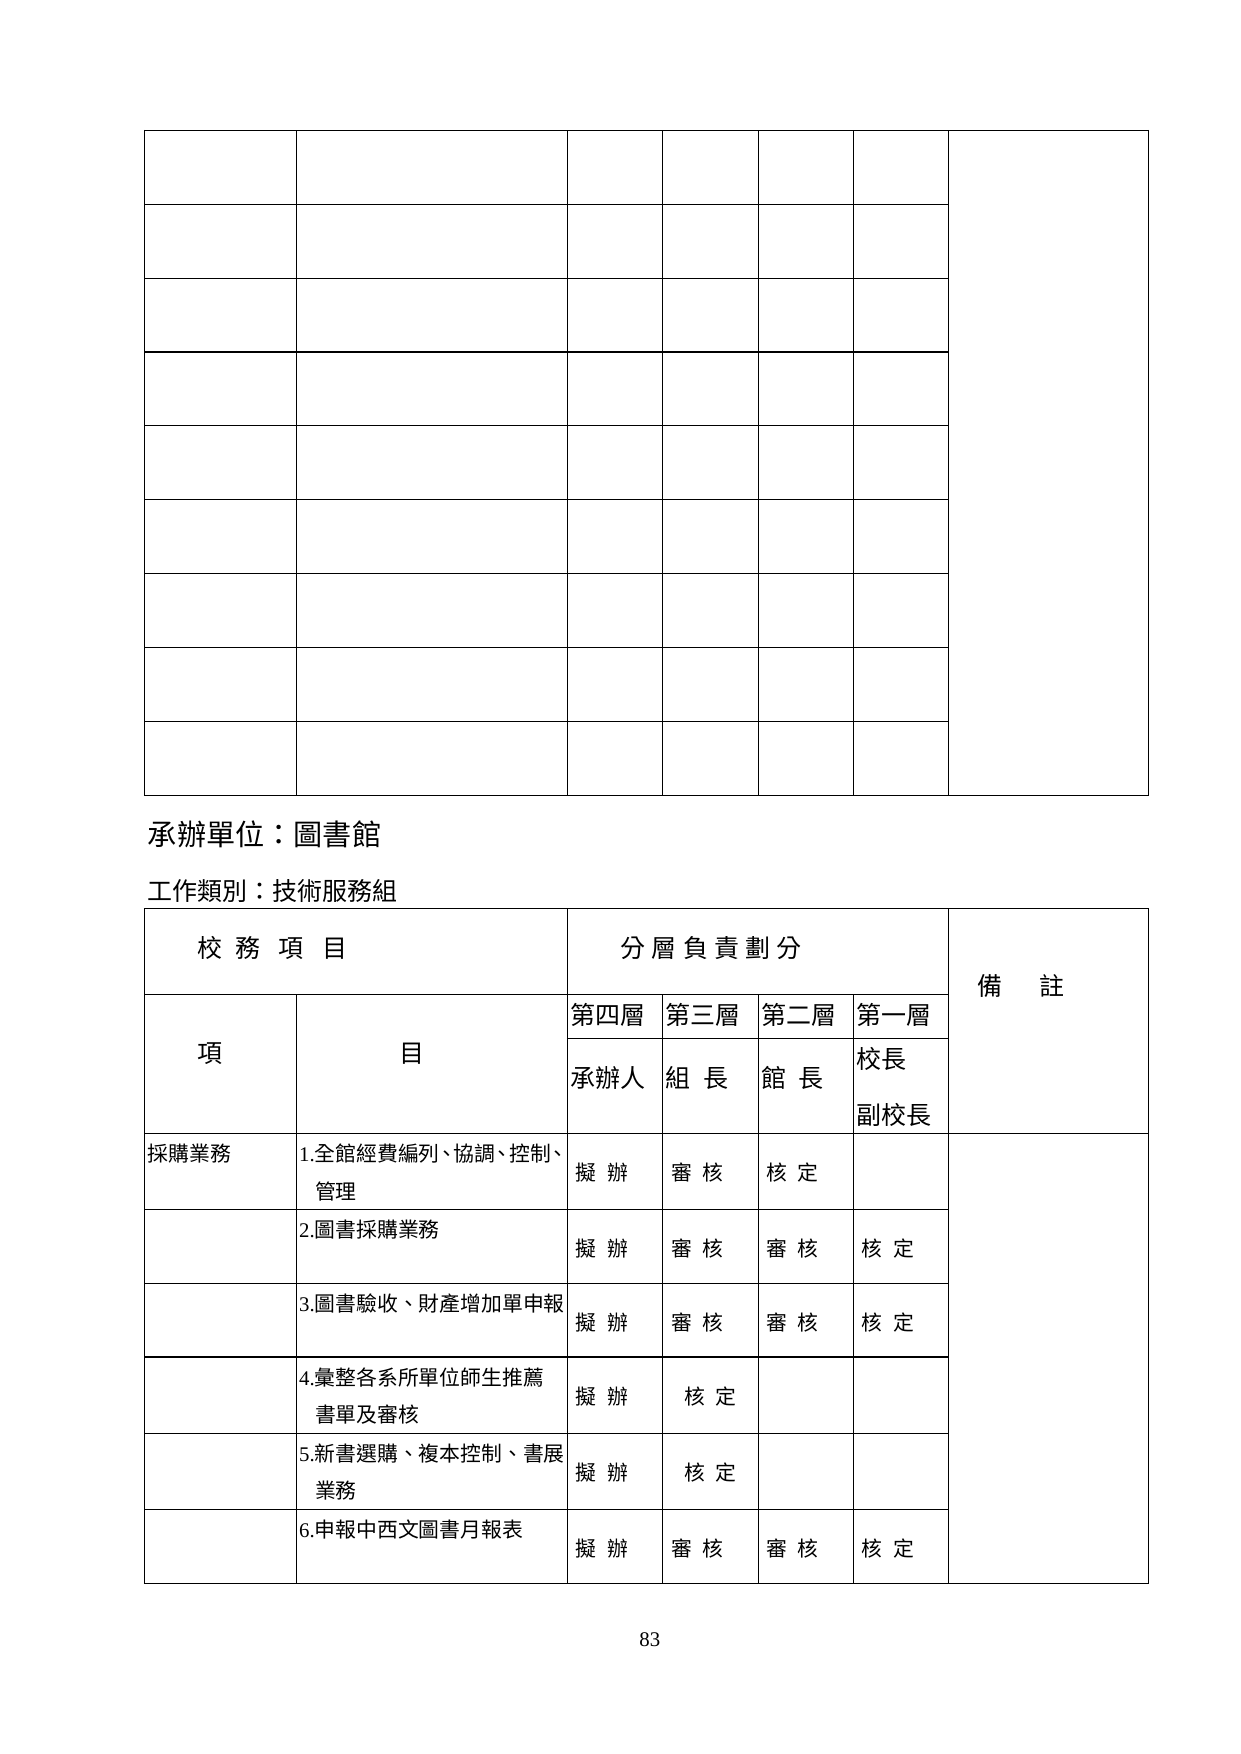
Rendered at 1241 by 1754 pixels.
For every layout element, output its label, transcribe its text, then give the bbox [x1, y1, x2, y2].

table_cell 2.圖書採購業務 [297, 1210, 567, 1283]
table_cell [663, 426, 758, 499]
table_cell 採購業務 [145, 1134, 296, 1209]
table_cell [663, 574, 758, 647]
table_cell 核 定 [854, 1210, 948, 1283]
table_cell [759, 279, 853, 351]
table_cell 項 [145, 995, 296, 1133]
table_cell [297, 279, 567, 351]
table_cell [759, 1358, 853, 1432]
table_cell [854, 1358, 948, 1432]
table_cell [145, 1210, 296, 1283]
table_cell [759, 1434, 853, 1508]
table_cell [854, 648, 948, 721]
table_cell 擬 辦 [568, 1134, 662, 1209]
table_cell 6.申報中西文圖書月報表 [297, 1510, 567, 1582]
table_cell [568, 722, 662, 794]
table_cell [663, 279, 758, 351]
text 承辦單位：圖書館 [148, 796, 1152, 871]
table_cell 審 核 [759, 1510, 853, 1582]
table_cell [297, 574, 567, 647]
table_cell 3.圖書驗收、財產增加單申報 [297, 1284, 567, 1356]
table_cell [663, 353, 758, 425]
table_cell [145, 1358, 296, 1432]
table_cell 審 核 [663, 1510, 758, 1582]
table_cell 擬 辦 [568, 1510, 662, 1582]
table_cell 審 核 [663, 1210, 758, 1283]
table_cell [854, 279, 948, 351]
table_cell [568, 574, 662, 647]
table_cell [145, 131, 296, 204]
table_cell [663, 131, 758, 204]
text 工作類別：技術服務組 [148, 871, 1152, 908]
table_cell [568, 648, 662, 721]
table_cell [854, 500, 948, 573]
table_cell [854, 722, 948, 794]
table_cell 審 核 [759, 1210, 853, 1283]
table_cell 擬 辦 [568, 1434, 662, 1508]
table_cell [568, 279, 662, 351]
table_cell 5.新書選購、複本控制、書展業務 [297, 1434, 567, 1508]
table_cell [145, 1434, 296, 1508]
table_cell [568, 500, 662, 573]
table_cell [759, 500, 853, 573]
table_cell [297, 426, 567, 499]
table_cell 擬 辦 [568, 1358, 662, 1432]
table_cell [568, 353, 662, 425]
table_cell [145, 205, 296, 277]
table_cell [759, 574, 853, 647]
table_cell 1.全館經費編列、協調、控制、管理 [297, 1134, 567, 1209]
table_cell [759, 353, 853, 425]
table_cell [854, 1134, 948, 1209]
table_cell [663, 648, 758, 721]
table_cell [297, 353, 567, 425]
table_cell 審 核 [759, 1284, 853, 1356]
table_cell [854, 353, 948, 425]
table_cell 組 長 [663, 1039, 758, 1133]
table_cell 第二層 [759, 995, 853, 1038]
table_cell [568, 205, 662, 277]
table_cell [759, 131, 853, 204]
table_cell [145, 1510, 296, 1582]
table_cell 第三層 [663, 995, 758, 1038]
table_cell 承辦人 [568, 1039, 662, 1133]
table_cell 擬 辦 [568, 1210, 662, 1283]
table_cell [568, 426, 662, 499]
table_cell [297, 500, 567, 573]
table_cell [854, 426, 948, 499]
table_cell [854, 205, 948, 277]
table_cell [854, 574, 948, 647]
table_cell 核 定 [663, 1358, 758, 1432]
table_cell 館 長 [759, 1039, 853, 1133]
table_cell [759, 205, 853, 277]
table_cell [949, 1134, 1148, 1582]
table_cell 核 定 [663, 1434, 758, 1508]
table_header 備 註 [949, 909, 1148, 1133]
table_cell 核 定 [759, 1134, 853, 1209]
table_cell 目 [297, 995, 567, 1133]
table_cell 擬 辦 [568, 1284, 662, 1356]
table_cell [145, 574, 296, 647]
table_cell [297, 722, 567, 794]
table_cell [759, 648, 853, 721]
table_cell [145, 500, 296, 573]
table_cell 核 定 [854, 1284, 948, 1356]
table_header 校 務 項 目 [145, 909, 567, 994]
table_cell [145, 353, 296, 425]
table_cell [854, 131, 948, 204]
table_cell [759, 722, 853, 794]
table_cell [949, 131, 1148, 794]
table_cell [663, 722, 758, 794]
table_header 分 層 負 責 劃 分 [568, 909, 948, 994]
table_cell [663, 205, 758, 277]
table_cell [145, 722, 296, 794]
table_cell 校長 副校長 [854, 1039, 948, 1133]
table_cell 4.彙整各系所單位師生推薦書單及審核 [297, 1358, 567, 1432]
table_cell [145, 426, 296, 499]
table_cell 審 核 [663, 1134, 758, 1209]
table_cell [568, 131, 662, 204]
table_cell [145, 648, 296, 721]
table_cell [297, 205, 567, 277]
table_cell [663, 500, 758, 573]
table_cell 審 核 [663, 1284, 758, 1356]
table_cell [297, 648, 567, 721]
table_cell [759, 426, 853, 499]
table_cell 第四層 [568, 995, 662, 1038]
table_cell 第一層 [854, 995, 948, 1038]
table_cell [145, 1284, 296, 1356]
table_cell [854, 1434, 948, 1508]
table_cell [145, 279, 296, 351]
table_cell 核 定 [854, 1510, 948, 1582]
table_cell [297, 131, 567, 204]
